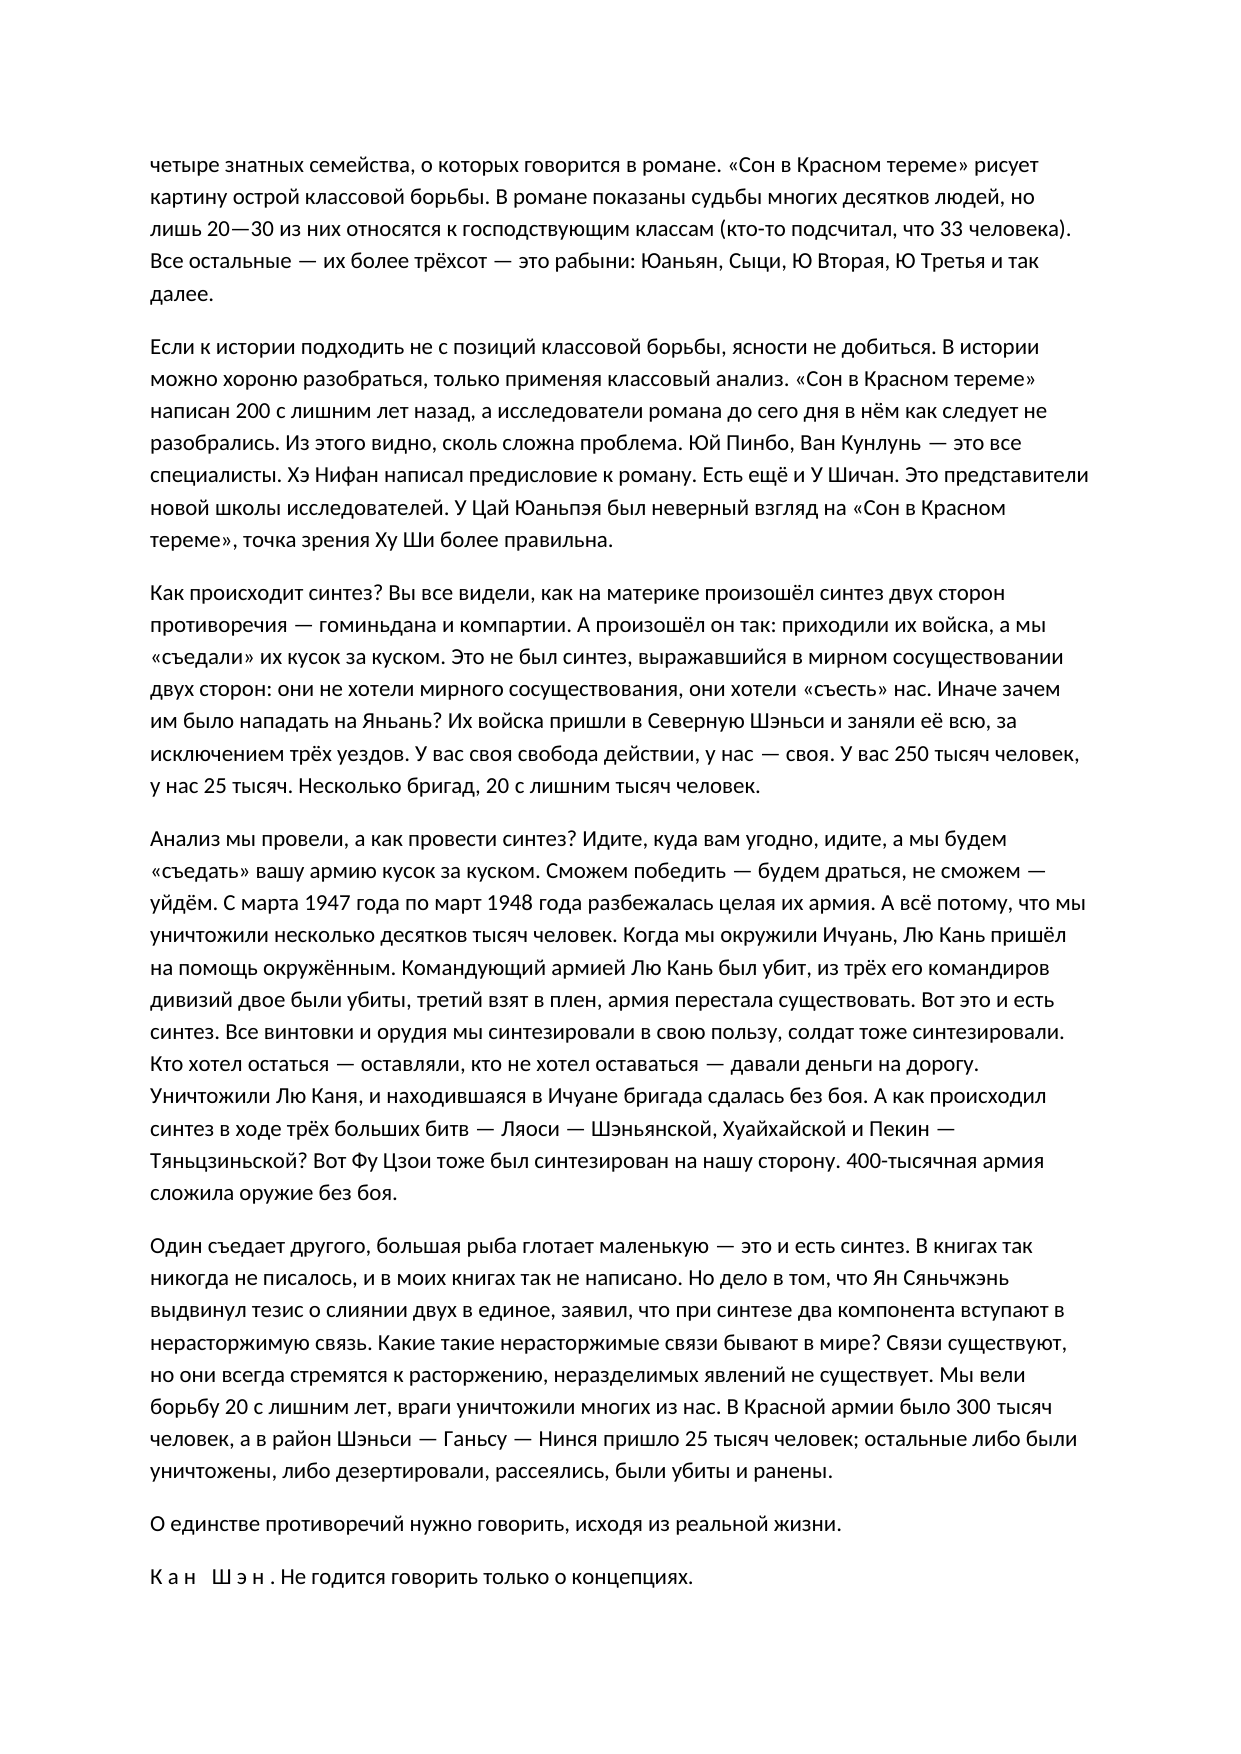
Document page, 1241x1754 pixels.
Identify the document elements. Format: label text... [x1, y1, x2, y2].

text Один съедает другого, большая рыба глотает маленькую — это и есть синтез. В книгах так никогда не писалось, и в моих книгах так не написано. Но дело в том, что Ян Сяньчжэнь выдвинул тезис о слиянии двух в единое, заявил, что при синтезе два компонента вступают в нерасторжимую связь. Какие такие нерасторжимые связи бывают в мире? Связи существуют, но они всегда стремятся к расторжению, неразделимых явлений не существует. Мы вели борьбу 20 с лишним лет, враги уничтожили многих из нас. В Красной армии было 300 тысяч человек, а в район Шэньси — Ганьсу — Нинся пришло 25 тысяч человек; остальные либо были уничтожены, либо дезертировали, рассеялись, были убиты и ранены. [150, 1231, 1091, 1484]
text Если к истории подходить не с позиций классовой борьбы, ясности не добиться. В истории можно хороню разобраться, только применяя классовый анализ. «Сон в Красном тереме» написан 200 с лишним лет назад, а исследователи романа до сего дня в нём как следует не разобрались. Из этого видно, сколь сложна проблема. Юй Пинбо, Ван Кунлунь — это все специалисты. Хэ Нифан написал предисловие к роману. Есть ещё и У Шичан. Это представители новой школы исследователей. У Цай Юаньпэя был неверный взгляд на «Сон в Красном тереме», точка зрения Ху Ши более правильна. [150, 332, 1091, 553]
text Как происходит синтез? Вы все видели, как на материке произошёл синтез двух сторон противоречия — гоминьдана и компартии. А произошёл он так: приходили их войска, а мы «съедали» их кусок за куском. Это не был синтез, выражавшийся в мирном сосуществовании двух сторон: они не хотели мирного сосуществования, они хотели «съесть» нас. Иначе зачем им было нападать на Яньань? Их войска пришли в Северную Шэньси и заняли её всю, за исключением трёх уездов. У вас своя свобода действии, у нас — своя. У вас 250 тысяч человек, у нас 25 тысяч. Несколько бригад, 20 с лишним тысяч человек. [150, 578, 1091, 799]
text Кан Шэн. Не годится говорить только о концепциях. [150, 1562, 1091, 1591]
text четыре знатных семейства, о которых говорится в романе. «Сон в Красном тереме» рисует картину острой классовой борьбы. В романе показаны судьбы многих десятков людей, но лишь 20—30 из них относятся к господствующим классам (кто-то подсчитал, что 33 человека). Все остальные — их более трёхсот — это рабыни: Юаньян, Сыци, Ю Вторая, Ю Третья и так далее. [150, 150, 1091, 307]
text О единстве противоречий нужно говорить, исходя из реальной жизни. [150, 1509, 1091, 1537]
text Анализ мы провели, а как провести синтез? Идите, куда вам угодно, идите, а мы будем «съедать» вашу армию кусок за куском. Сможем победить — будем драться, не сможем — уйдём. С марта 1947 года по март 1948 года разбежалась целая их армия. А всё потому, что мы уничтожили несколько десятков тысяч человек. Когда мы окружили Ичуань, Лю Кань пришёл на помощь окружённым. Командующий армией Лю Кань был убит, из трёх его командиров дивизий двое были убиты, третий взят в плен, армия перестала существовать. Вот это и есть синтез. Все винтовки и орудия мы синтезировали в свою пользу, солдат тоже синтезировали. Кто хотел остаться — оставляли, кто не хотел оставаться — давали деньги на дорогу. Уничтожили Лю Каня, и находившаяся в Ичуане бригада сдалась без боя. А как происходил синтез в ходе трёх больших битв — Ляоси — Шэньянской, Хуайхайской и Пекин — Тяньцзиньской? Вот Фу Цзои тоже был синтезирован на нашу сторону. 400-тысячная армия сложила оружие без боя. [150, 824, 1091, 1206]
